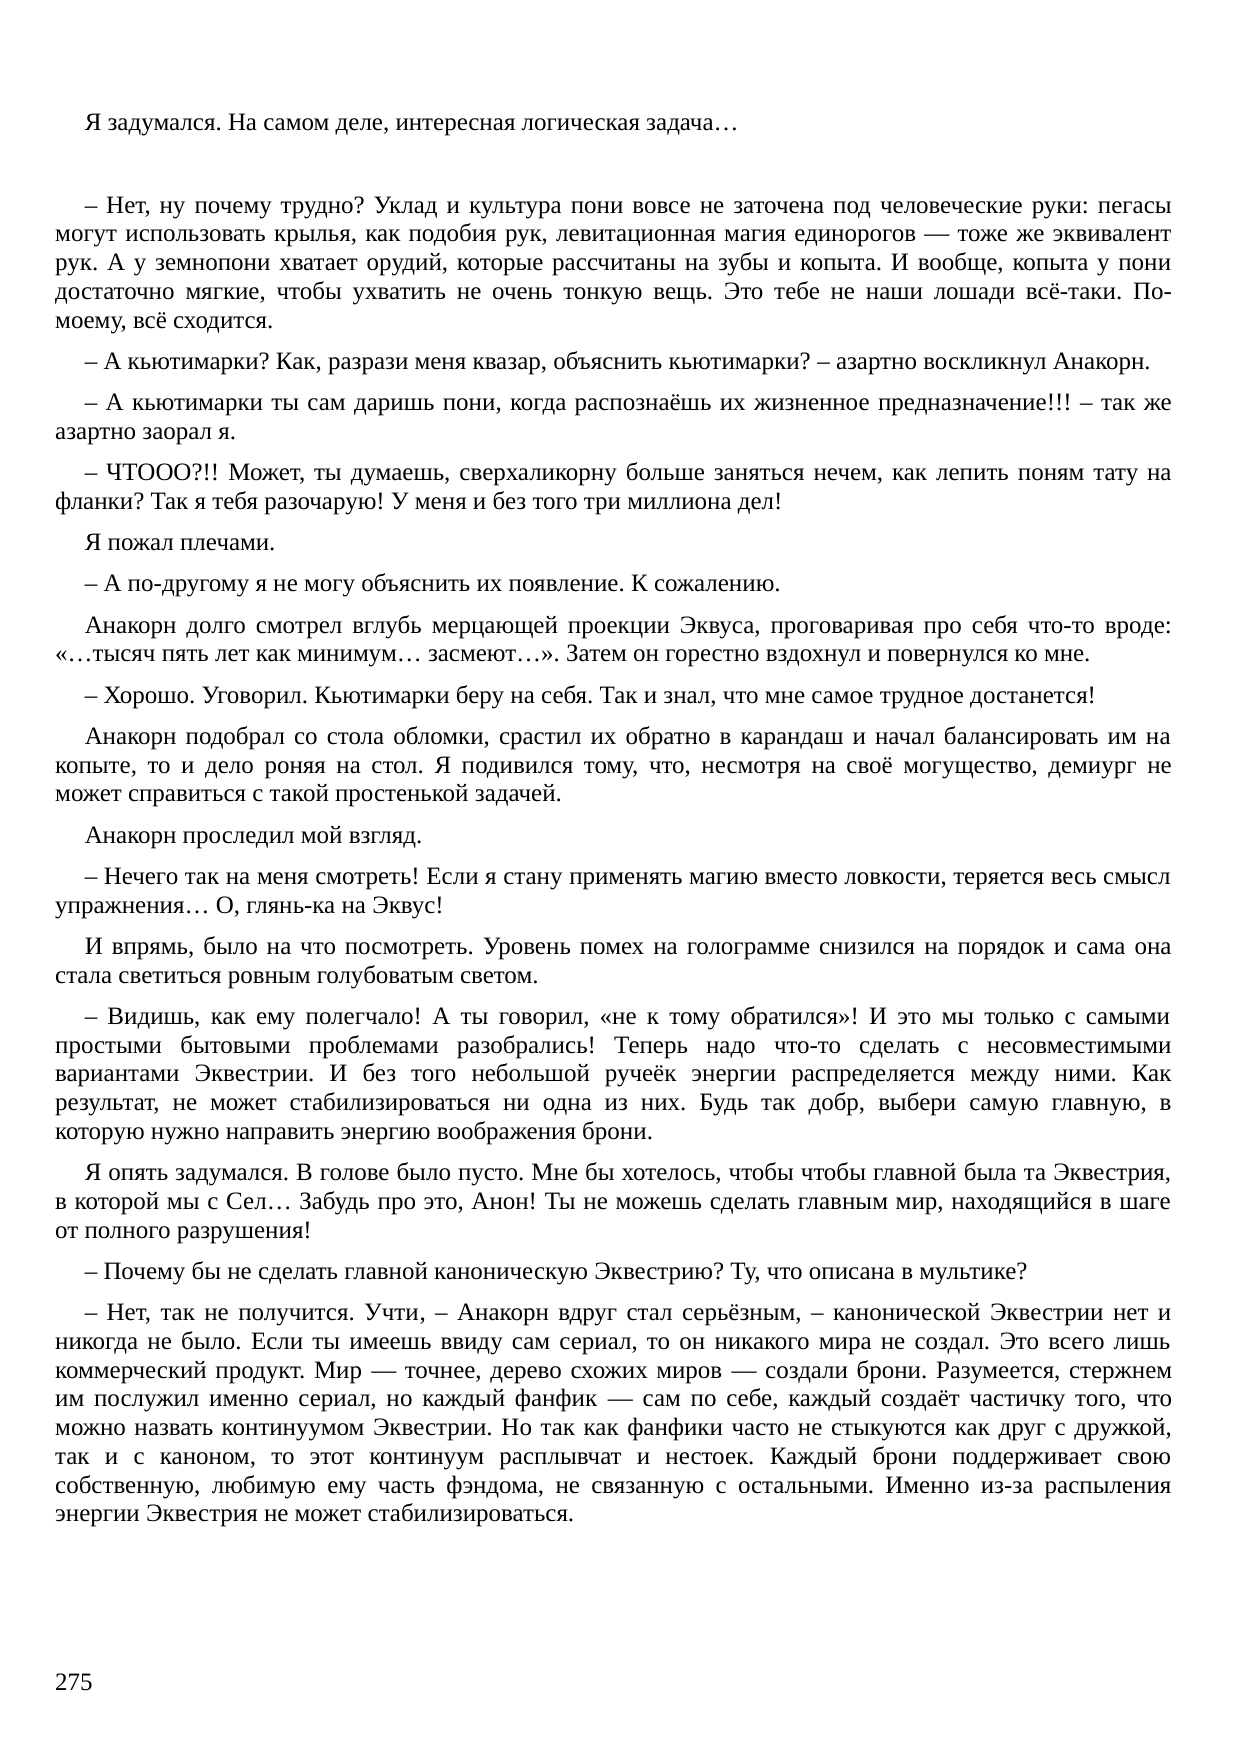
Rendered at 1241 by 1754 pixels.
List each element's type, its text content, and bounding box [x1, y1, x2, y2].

text – Нечего так на меня смотреть! Если я стану применять магию вместо ловкости, теряется весь смысл упражнения… О, глянь-ка на Эквус! [55, 861, 1173, 918]
text – А кьютимарки? Как, разрази меня квазар, объяснить кьютимарки? – азартно воскликнул Анакорн. [55, 346, 1173, 375]
text – Хорошо. Уговорил. Кьютимарки беру на себя. Так и знал, что мне самое трудное достанется! [55, 680, 1173, 708]
text – А кьютимарки ты сам даришь пони, когда распознаёшь их жизненное предназначение!!! – так же азартно заорал я. [55, 387, 1173, 445]
text Я пожал плечами. [55, 527, 1173, 556]
text – Нет, ну почему трудно? Уклад и культура пони вовсе не заточена под человеческие руки: пегасы могут использовать крылья, как подобия рук, левитационная магия единорогов — тоже же эквивалент рук. А у земнопони хватает орудий, которые рассчитаны на зубы и копыта. И вообще, копыта у пони достаточно мягкие, чтобы ухватить не очень тонкую вещь. Это тебе не наши лошади всё-таки. По-моему, всё сходится. [55, 190, 1173, 333]
text – ЧТООО?!! Может, ты думаешь, сверхаликорну больше заняться нечем, как лепить поням тату на фланки? Так я тебя разочарую! У меня и без того три миллиона дел! [55, 457, 1173, 515]
text – Нет, так не получится. Учти, – Анакорн вдруг стал серьёзным, – канонической Эквестрии нет и никогда не было. Если ты имеешь ввиду сам сериал, то он никакого мира не создал. Это всего лишь коммерческий продукт. Мир — точнее, дерево схожих миров — создали брони. Разумеется, стержнем им послужил именно сериал, но каждый фанфик — сам по себе, каждый создаёт частичку того, что можно назвать континуумом Эквестрии. Но так как фанфики часто не стыкуются как друг с дружкой, так и с каноном, то этот континуум расплывчат и нестоек. Каждый брони поддерживает свою собственную, любимую ему часть фэндома, не связанную с остальными. Именно из-за распыления энергии Эквестрия не может стабилизироваться. [55, 1297, 1173, 1527]
text Я опять задумался. В голове было пусто. Мне бы хотелось, чтобы чтобы главной была та Эквестрия, в которой мы с Сел… Забудь про это, Анон! Ты не можешь сделать главным мир, находящийся в шаге от полного разрушения! [55, 1157, 1173, 1243]
text Я задумался. На самом деле, интересная логическая задача… [55, 107, 1173, 136]
text Анакорн проследил мой взгляд. [55, 820, 1173, 848]
text Анакорн долго смотрел вглубь мерцающей проекции Эквуса, проговаривая про себя что-то вроде: «…тысяч пять лет как минимум… засмеют…». Затем он горестно вздохнул и повернулся ко мне. [55, 610, 1173, 667]
text Анакорн подобрал со стола обломки, срастил их обратно в карандаш и начал балансировать им на копыте, то и дело роняя на стол. Я подивился тому, что, несмотря на своё могущество, демиург не может справиться с такой простенькой задачей. [55, 721, 1173, 807]
text – Почему бы не сделать главной каноническую Эквестрию? Ту, что описана в мультике? [55, 1256, 1173, 1285]
text – Видишь, как ему полегчало! А ты говорил, «не к тому обратился»! И это мы только с самыми простыми бытовыми проблемами разобрались! Теперь надо что-то сделать с несовместимыми вариантами Эквестрии. И без того небольшой ручеёк энергии распределяется между ними. Как результат, не может стабилизироваться ни одна из них. Будь так добр, выбери самую главную, в которую нужно направить энергию воображения брони. [55, 1001, 1173, 1145]
text И впрямь, было на что посмотреть. Уровень помех на голограмме снизился на порядок и сама она стала светиться ровным голубоватым светом. [55, 931, 1173, 988]
text – А по-другому я не могу объяснить их появление. К сожалению. [55, 568, 1173, 597]
